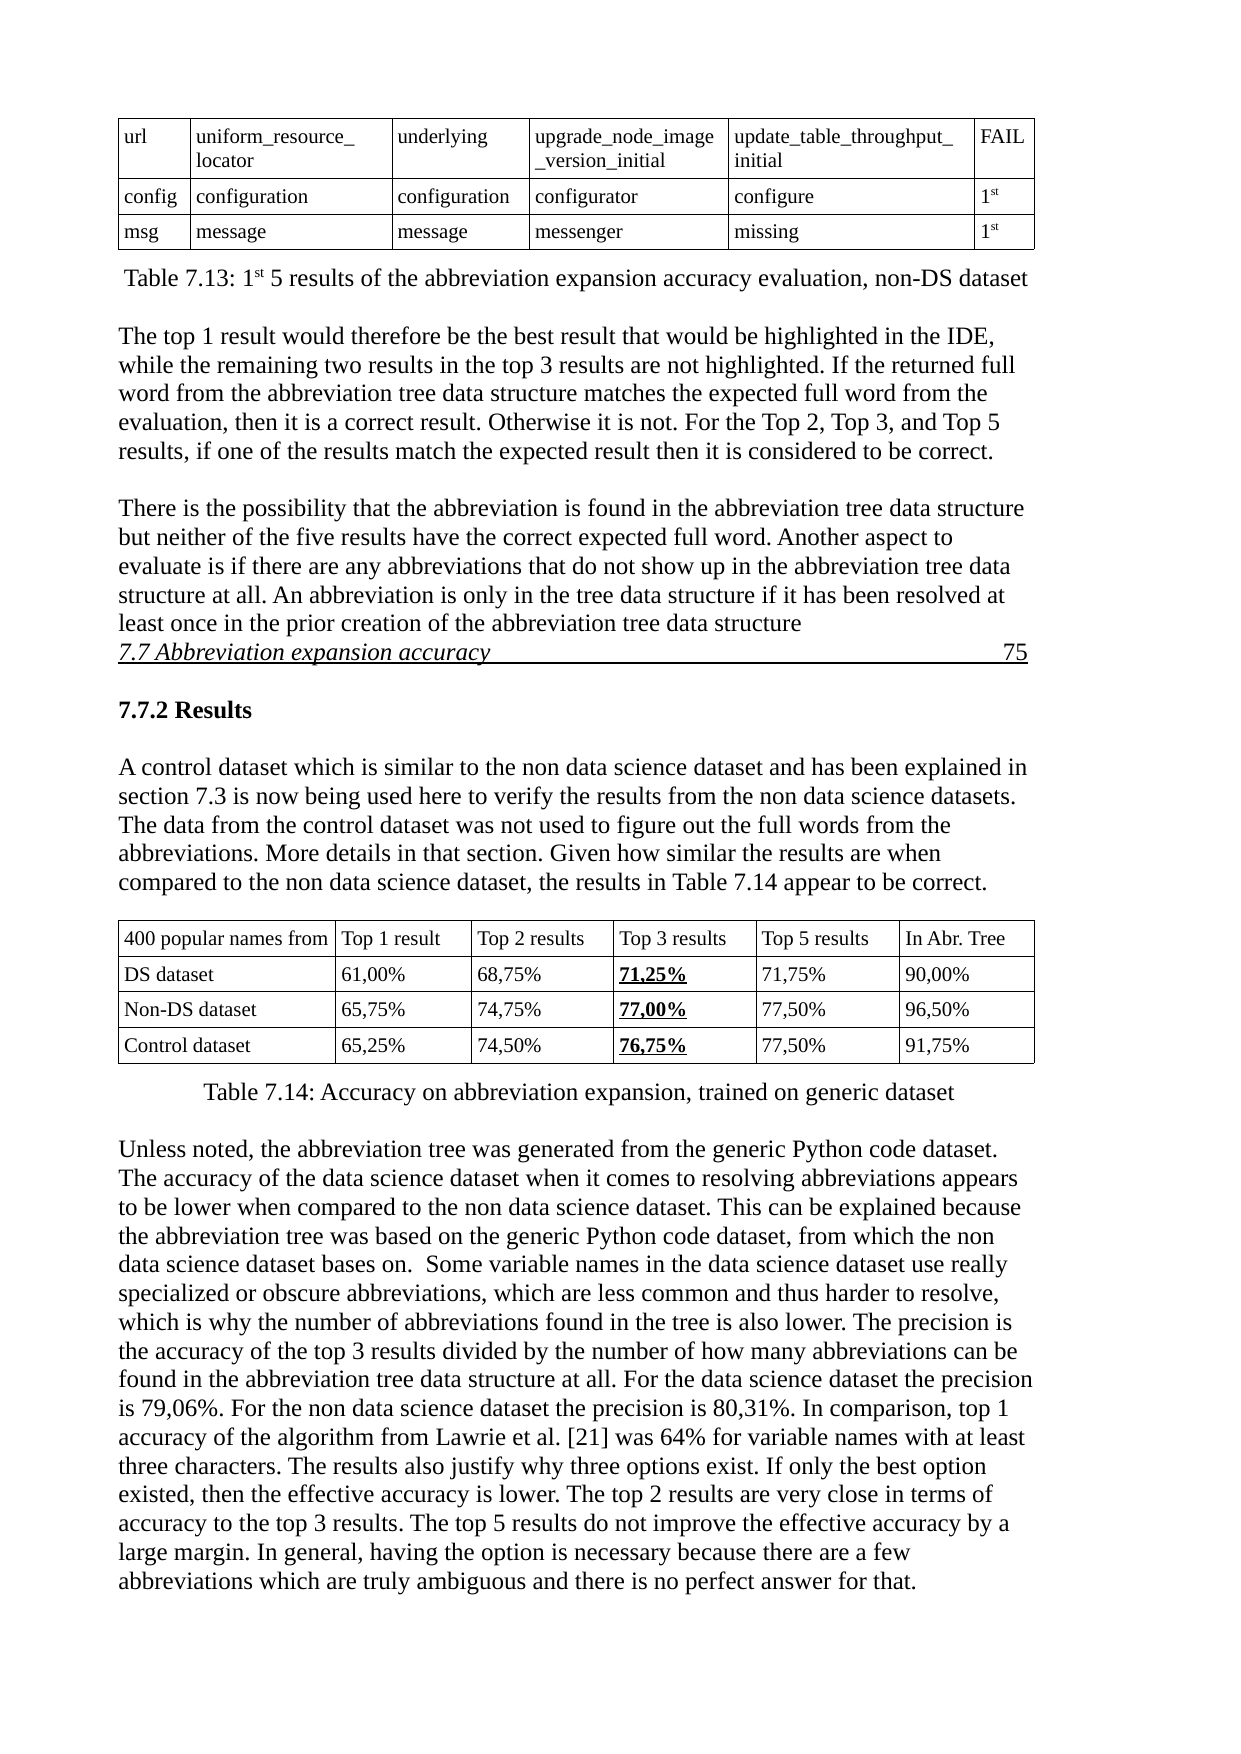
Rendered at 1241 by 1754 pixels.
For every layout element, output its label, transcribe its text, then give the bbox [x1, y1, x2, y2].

table_cell update_table_throughput_ initial [729, 119, 974, 178]
table_cell msg [119, 215, 190, 249]
table_cell Non-DS dataset [119, 992, 335, 1027]
table_cell uniform_resource_ locator [191, 119, 392, 178]
table_cell 65,25% [336, 1028, 471, 1063]
text A control dataset which is similar to the non data science dataset and has been explained in section 7.3 is now being used here to verify the results from the non data science datasets. The data from the control dataset was not used to figure out the full words from the abbreviations. More details in that section. Given how similar the results are when compared to the non data science dataset, the results in Table 7.14 appear to be correct. [118, 752, 1033, 896]
table_cell DS dataset [119, 957, 335, 991]
table_cell Control dataset [119, 1028, 335, 1063]
table_cell 77,00% [614, 992, 756, 1027]
table_header 400 popular names from [119, 921, 335, 956]
table_cell FAIL [975, 119, 1034, 178]
table_cell 65,75% [336, 992, 471, 1027]
table_cell 96,50% [900, 992, 1034, 1027]
table_cell 74,75% [472, 992, 613, 1027]
table_header Top 5 results [757, 921, 899, 956]
text The top 1 result would therefore be the best result that would be highlighted in the IDE, while the remaining two results in the top 3 results are not highlighted. If the returned full word from the abbreviation tree data structure matches the expected full word from the evaluation, then it is a correct result. Otherwise it is not. For the Top 2, Top 3, and Top 5 results, if one of the results match the expected result then it is considered to be correct. [118, 321, 1033, 465]
table_cell messenger [530, 215, 728, 249]
table_cell configure [729, 179, 974, 213]
table_cell underlying [393, 119, 529, 178]
table_cell 71,25% [614, 957, 756, 991]
table_cell message [191, 215, 392, 249]
table_cell upgrade_node_image_version_initial [530, 119, 728, 178]
table_cell 68,75% [472, 957, 613, 991]
text Table 7.13: 1st 5 results of the abbreviation expansion accuracy evaluation, non-DS dataset [118, 263, 1033, 292]
table_cell message [393, 215, 529, 249]
table_cell 74,50% [472, 1028, 613, 1063]
text Unless noted, the abbreviation tree was generated from the generic Python code dataset. The accuracy of the data science dataset when it comes to resolving abbreviations appears to be lower when compared to the non data science dataset. This can be explained because the abbreviation tree was based on the generic Python code dataset, from which the non data science dataset bases on. Some variable names in the data science dataset use really specialized or obscure abbreviations, which are less common and thus harder to resolve, which is why the number of abbreviations found in the tree is also lower. The precision is the accuracy of the top 3 results divided by the number of how many abbreviations can be found in the abbreviation tree data structure at all. For the data science dataset the precision is 79,06%. For the non data science dataset the precision is 80,31%. In comparison, top 1 accuracy of the algorithm from Lawrie et al. [21] was 64% for variable names with at least three characters. The results also justify why three options exist. If only the best option existed, then the effective accuracy is lower. The top 2 results are very close in terms of accuracy to the top 3 results. The top 5 results do not improve the effective accuracy by a large margin. In general, having the option is necessary because there are a few abbreviations which are truly ambiguous and there is no perfect answer for that. [118, 1134, 1033, 1594]
table_header Top 1 result [336, 921, 471, 956]
table_cell 71,75% [757, 957, 899, 991]
table_cell configuration [191, 179, 392, 213]
table_cell 61,00% [336, 957, 471, 991]
table_cell config [119, 179, 190, 213]
table_cell 77,50% [757, 1028, 899, 1063]
table_cell configuration [393, 179, 529, 213]
table_cell 76,75% [614, 1028, 756, 1063]
table_cell url [119, 119, 190, 178]
table_header In Abr. Tree [900, 921, 1034, 956]
table_cell 91,75% [900, 1028, 1034, 1063]
text 7.7 Abbreviation expansion accuracy ____________________________ 75 [118, 637, 1033, 666]
table_header Top 3 results [614, 921, 756, 956]
table_header Top 2 results [472, 921, 613, 956]
table_cell missing [729, 215, 974, 249]
text Table 7.14: Accuracy on abbreviation expansion, trained on generic dataset [118, 1077, 1033, 1106]
table_cell 90,00% [900, 957, 1034, 991]
table_cell 1st [975, 215, 1034, 249]
table_cell configurator [530, 179, 728, 213]
table_cell 77,50% [757, 992, 899, 1027]
table_cell 1st [975, 179, 1034, 213]
text 7.7.2 Results [118, 695, 1033, 723]
text There is the possibility that the abbreviation is found in the abbreviation tree data structure but neither of the five results have the correct expected full word. Another aspect to evaluate is if there are any abbreviations that do not show up in the abbreviation tree data structure at all. An abbreviation is only in the tree data structure if it has been resolved at least once in the prior creation of the abbreviation tree data structure [118, 493, 1033, 637]
